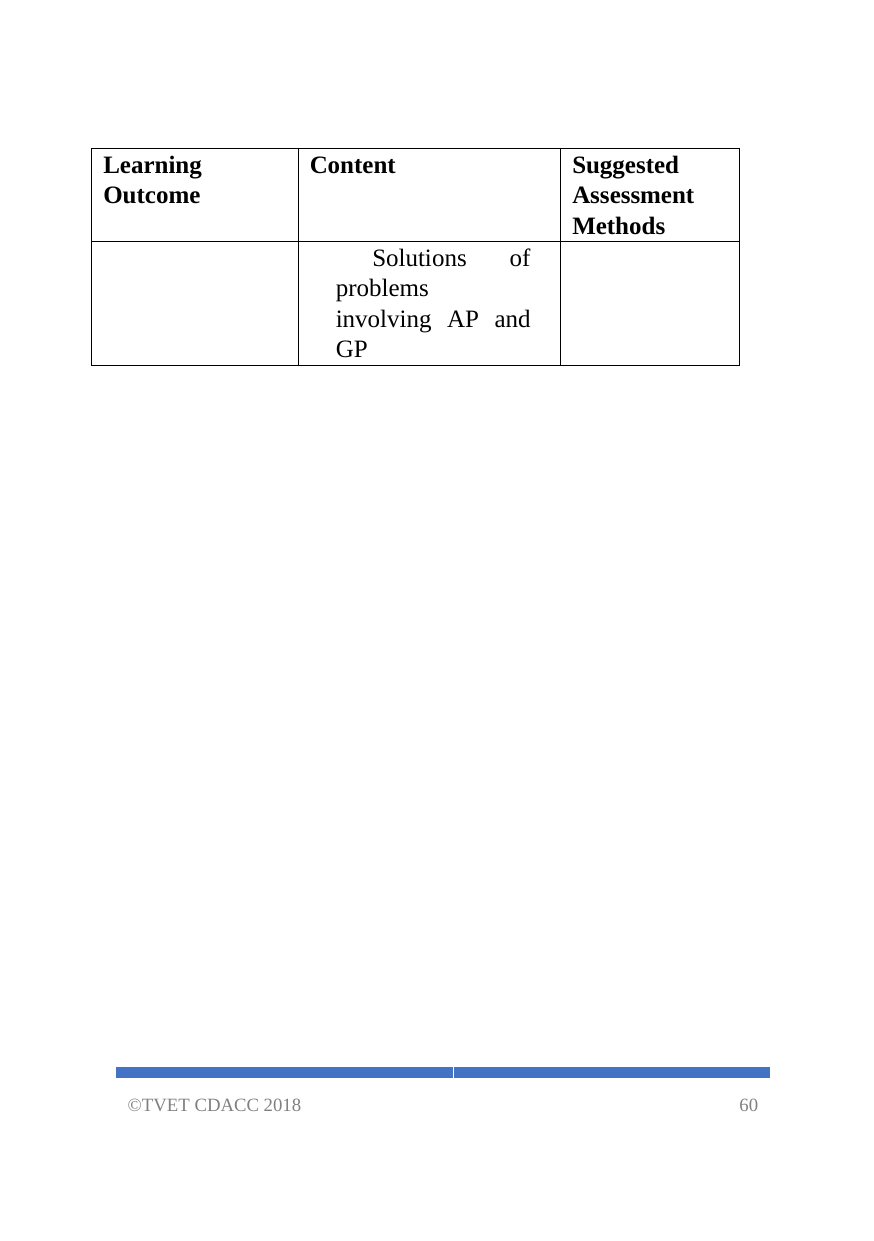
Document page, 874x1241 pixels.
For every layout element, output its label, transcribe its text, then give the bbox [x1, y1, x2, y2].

table_header Content [299, 149, 560, 241]
table_cell  Solutions of problems involving AP and GP [299, 242, 560, 365]
table_header Suggested Assessment Methods [561, 149, 739, 241]
table_header Learning Outcome [92, 149, 298, 241]
table_cell [92, 242, 298, 365]
table_cell [561, 242, 739, 365]
